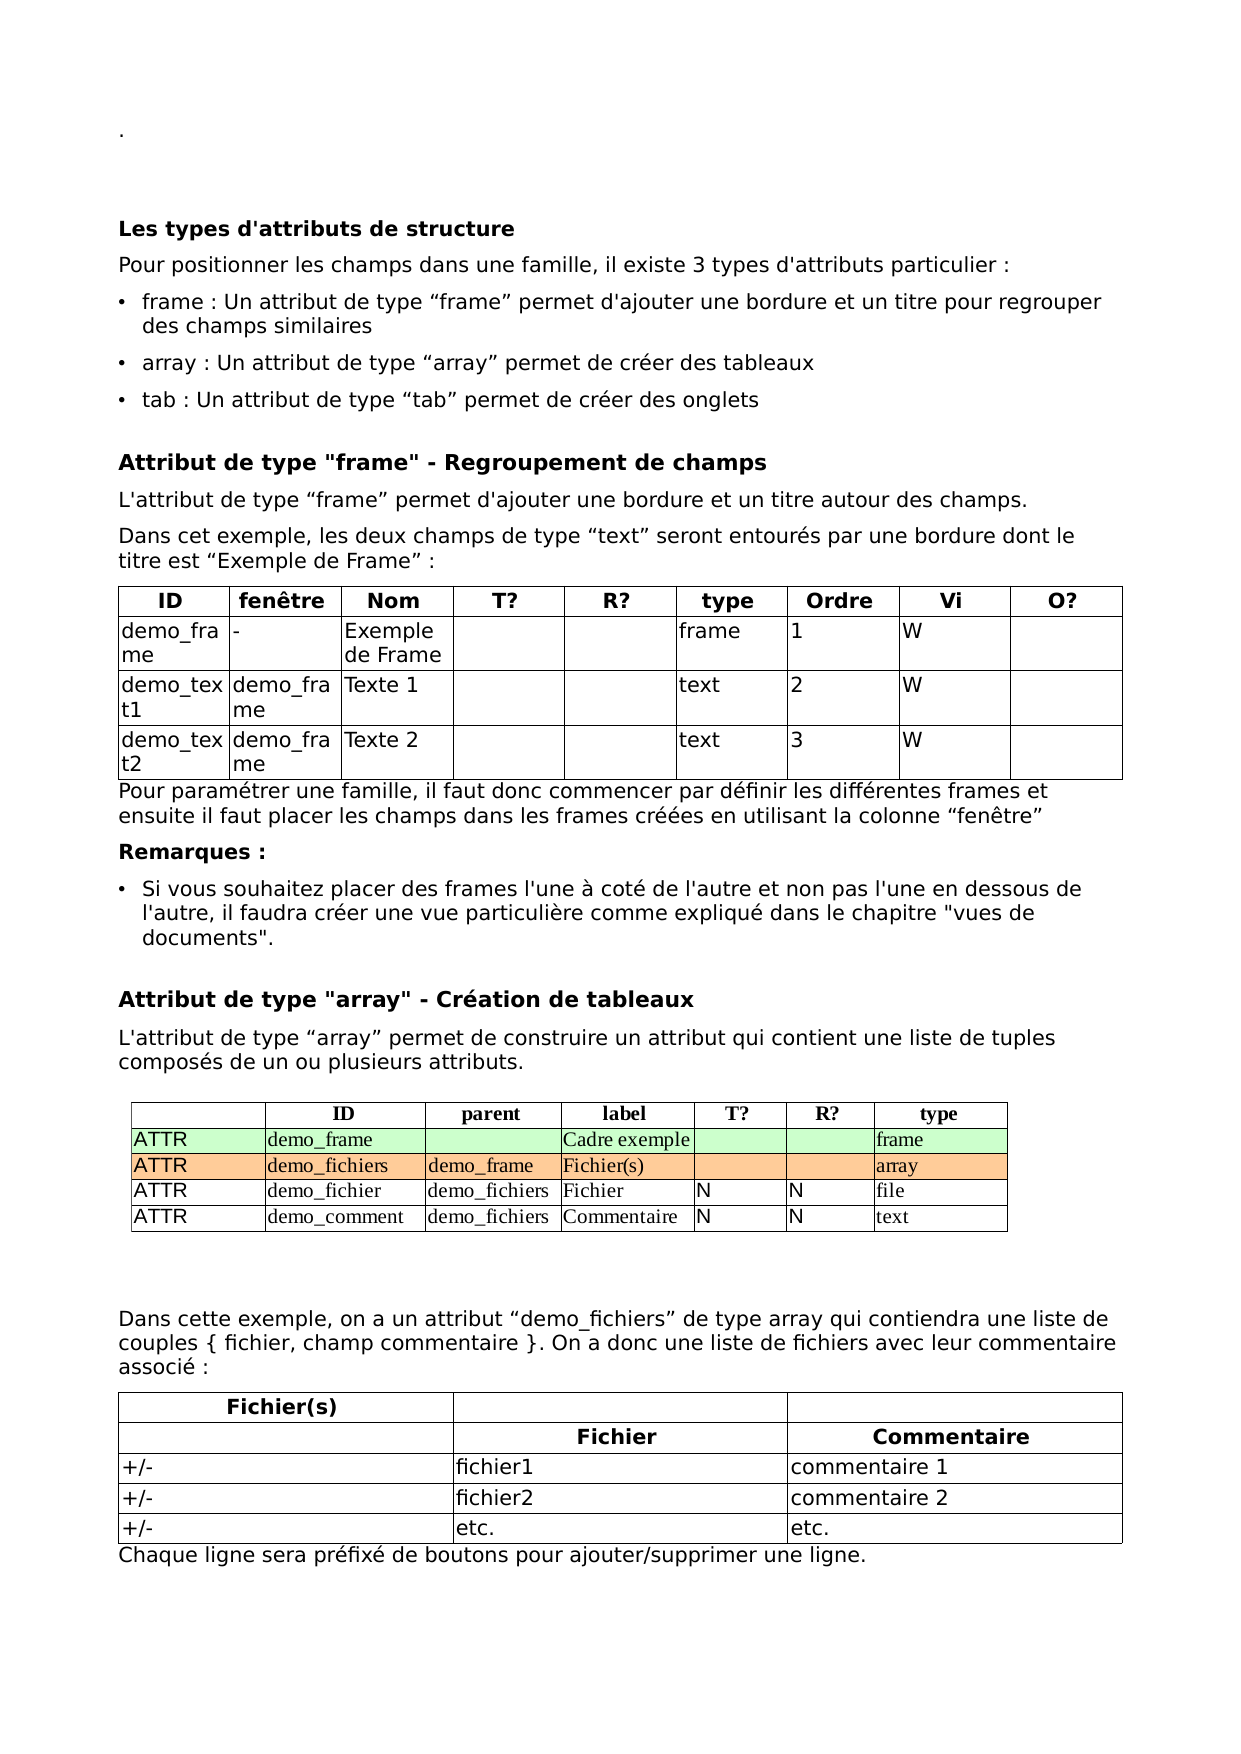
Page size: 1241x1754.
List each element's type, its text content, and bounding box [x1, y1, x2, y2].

table_cell [454, 671, 564, 725]
table_cell frame [677, 617, 787, 670]
text Pour positionner les champs dans une famille, il existe 3 types d'attributs particulier : [118, 253, 1122, 278]
table_cell [1011, 617, 1122, 670]
table_header O? [1011, 587, 1122, 616]
table_cell demo_text2 [119, 726, 229, 779]
text Dans cette exemple, on a un attribut “demo_fichiers” de type array qui contiendra une liste de couples { fichier, champ commentaire }. On a donc une liste de fichiers avec leur commentaire associé : [118, 1307, 1122, 1379]
table_header Fichier(s) [119, 1393, 453, 1422]
table_cell etc. [454, 1514, 787, 1543]
subtitle Attribut de type "frame" - Regroupement de champs [118, 450, 1122, 475]
table_cell Texte 2 [342, 726, 453, 779]
table_cell W [900, 726, 1010, 779]
table_cell Exemple de Frame [342, 617, 453, 670]
text Dans cet exemple, les deux champs de type “text” seront entourés par une bordure dont le titre est “Exemple de Frame” : [118, 524, 1122, 573]
table_header [788, 1393, 1122, 1422]
subtitle Attribut de type "array" - Création de tableaux [118, 987, 1122, 1013]
table_cell [454, 617, 564, 670]
table_cell commentaire 1 [788, 1454, 1122, 1483]
table_cell Commentaire [788, 1423, 1122, 1452]
table_cell 1 [788, 617, 899, 670]
table_header Nom [342, 587, 453, 616]
table_cell text [677, 671, 787, 725]
table_cell [565, 617, 676, 670]
table_cell etc. [788, 1514, 1122, 1543]
subtitle Les types d'attributs de structure [118, 217, 1122, 241]
table_cell demo_frame [230, 726, 341, 779]
table_cell Fichier [454, 1423, 787, 1452]
text L'attribut de type “array” permet de construire un attribut qui contient une liste de tuples composés de un ou plusieurs attributs. [118, 1026, 1122, 1074]
table_header R? [565, 587, 676, 616]
table_cell fichier1 [454, 1454, 787, 1483]
table_cell 2 [788, 671, 899, 725]
table_cell [119, 1423, 453, 1452]
table_cell demo_frame [230, 671, 341, 725]
table_cell [1011, 726, 1122, 779]
table_header Vi [900, 587, 1010, 616]
table_cell Texte 1 [342, 671, 453, 725]
table_header type [677, 587, 787, 616]
text Chaque ligne sera préfixé de boutons pour ajouter/supprimer une ligne. [118, 1544, 1122, 1567]
table_header ID [119, 587, 229, 616]
table_cell [565, 671, 676, 725]
list frame : Un attribut de type “frame” permet d'ajouter une bordure et un titre pour regrouper des champs similaires [118, 290, 1122, 339]
table_cell [454, 726, 564, 779]
table_cell demo_text1 [119, 671, 229, 725]
table_cell demo_frame [119, 617, 229, 670]
table_cell - [230, 617, 341, 670]
table_cell [1011, 671, 1122, 725]
list Si vous souhaitez placer des frames l'une à coté de l'autre et non pas l'une en dessous de l'autre, il faudra créer une vue particulière comme expliqué dans le chapitre "vues de documents". [118, 877, 1122, 950]
list tab : Un attribut de type “tab” permet de créer des onglets [118, 388, 1122, 412]
text Pour paramétrer une famille, il faut donc commencer par définir les différentes frames et ensuite il faut placer les champs dans les frames créées en utilisant la colonne “fenêtre” [118, 780, 1122, 828]
list array : Un attribut de type “array” permet de créer des tableaux [118, 351, 1122, 376]
table_cell +/- [119, 1484, 453, 1513]
table_header T? [454, 587, 564, 616]
table_cell 3 [788, 726, 899, 779]
table_cell W [900, 671, 1010, 725]
table_cell W [900, 617, 1010, 670]
text L'attribut de type “frame” permet d'ajouter une bordure et un titre autour des champs. [118, 488, 1122, 512]
table_header Ordre [788, 587, 899, 616]
table_cell text [677, 726, 787, 779]
table_cell fichier2 [454, 1484, 787, 1513]
table_cell +/- [119, 1454, 453, 1483]
text . [118, 118, 1122, 142]
table_cell commentaire 2 [788, 1484, 1122, 1513]
table_cell [565, 726, 676, 779]
table_header [454, 1393, 787, 1422]
table_header fenêtre [230, 587, 341, 616]
text Remarques : [118, 840, 1122, 865]
table_cell +/- [119, 1514, 453, 1543]
